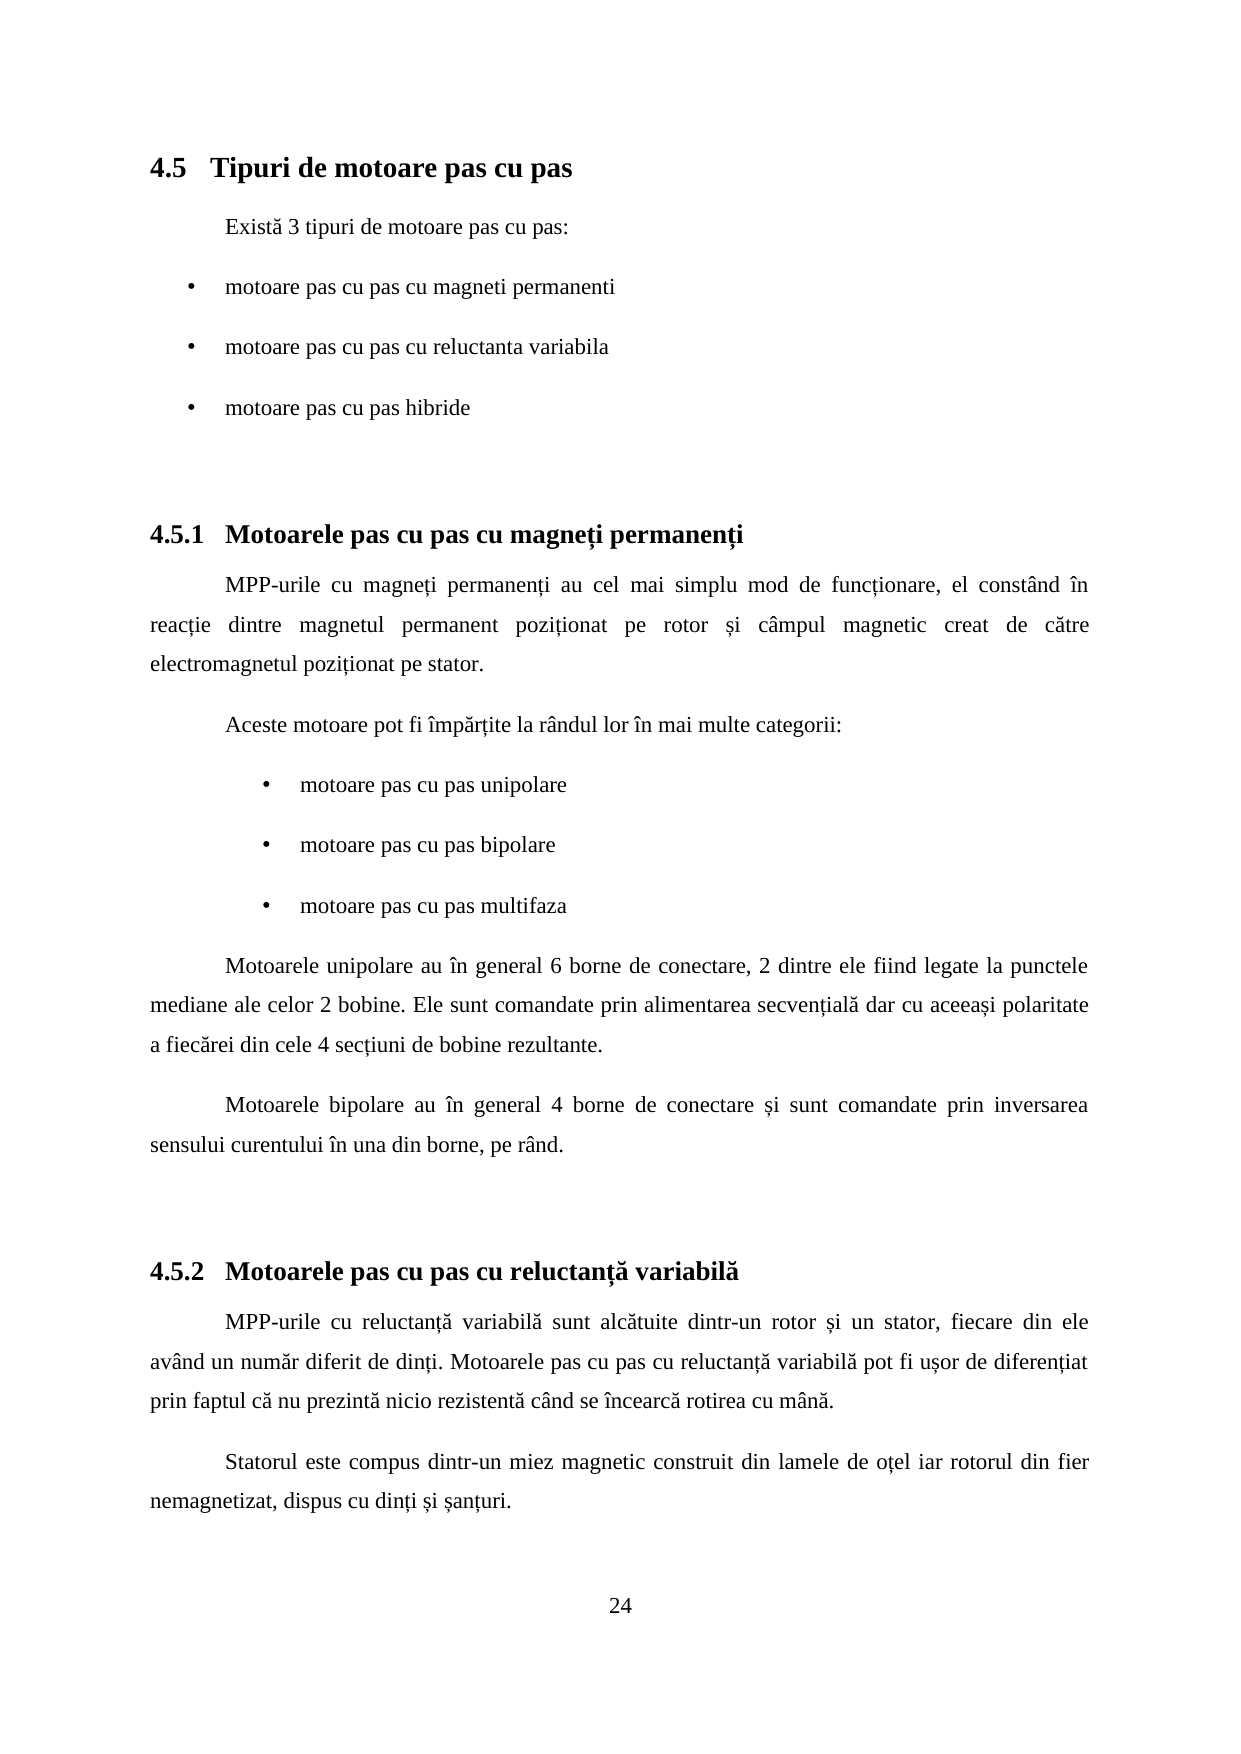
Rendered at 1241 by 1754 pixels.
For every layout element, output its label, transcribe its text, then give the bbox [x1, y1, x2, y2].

text Există 3 tipuri de motoare pas cu pas: [150, 213, 1091, 239]
list motoare pas cu pas multifaza [262, 892, 1091, 918]
subtitle Motoarele pas cu pas cu magneți permanenți [150, 518, 1091, 550]
text MPP-urile cu reluctanță variabilă sunt alcătuite dintr-un rotor și un stator, fiecare din ele având un număr diferit de dinți. Motoarele pas cu pas cu reluctanță variabilă pot fi ușor de diferențiat prin faptul că nu prezintă nicio rezistentă când se încearcă rotirea cu mână. [150, 1308, 1091, 1414]
subtitle Tipuri de motoare pas cu pas [150, 150, 1091, 183]
text Aceste motoare pot fi împărțite la rândul lor în mai multe categorii: [150, 711, 1091, 737]
list motoare pas cu pas hibride [187, 394, 1091, 420]
list motoare pas cu pas cu reluctanta variabila [187, 333, 1091, 360]
list motoare pas cu pas unipolare [262, 771, 1091, 797]
text Statorul este compus dintr-un miez magnetic construit din lamele de oțel iar rotorul din fier nemagnetizat, dispus cu dinți și șanțuri. [150, 1448, 1091, 1513]
list motoare pas cu pas bipolare [262, 831, 1091, 858]
text MPP-urile cu magneți permanenți au cel mai simplu mod de funcționare, el constând în reacție dintre magnetul permanent poziționat pe rotor și câmpul magnetic creat de către electromagnetul poziționat pe stator. [150, 571, 1091, 677]
text Motoarele unipolare au în general 6 borne de conectare, 2 dintre ele fiind legate la punctele mediane ale celor 2 bobine. Ele sunt comandate prin alimentarea secvențială dar cu aceeași polaritate a fiecărei din cele 4 secțiuni de bobine rezultante. [150, 952, 1091, 1057]
subtitle Motoarele pas cu pas cu reluctanță variabilă [150, 1256, 1091, 1287]
text Motoarele bipolare au în general 4 borne de conectare și sunt comandate prin inversarea sensului curentului în una din borne, pe rând. [150, 1091, 1091, 1157]
list motoare pas cu pas cu magneti permanenti [187, 273, 1091, 299]
